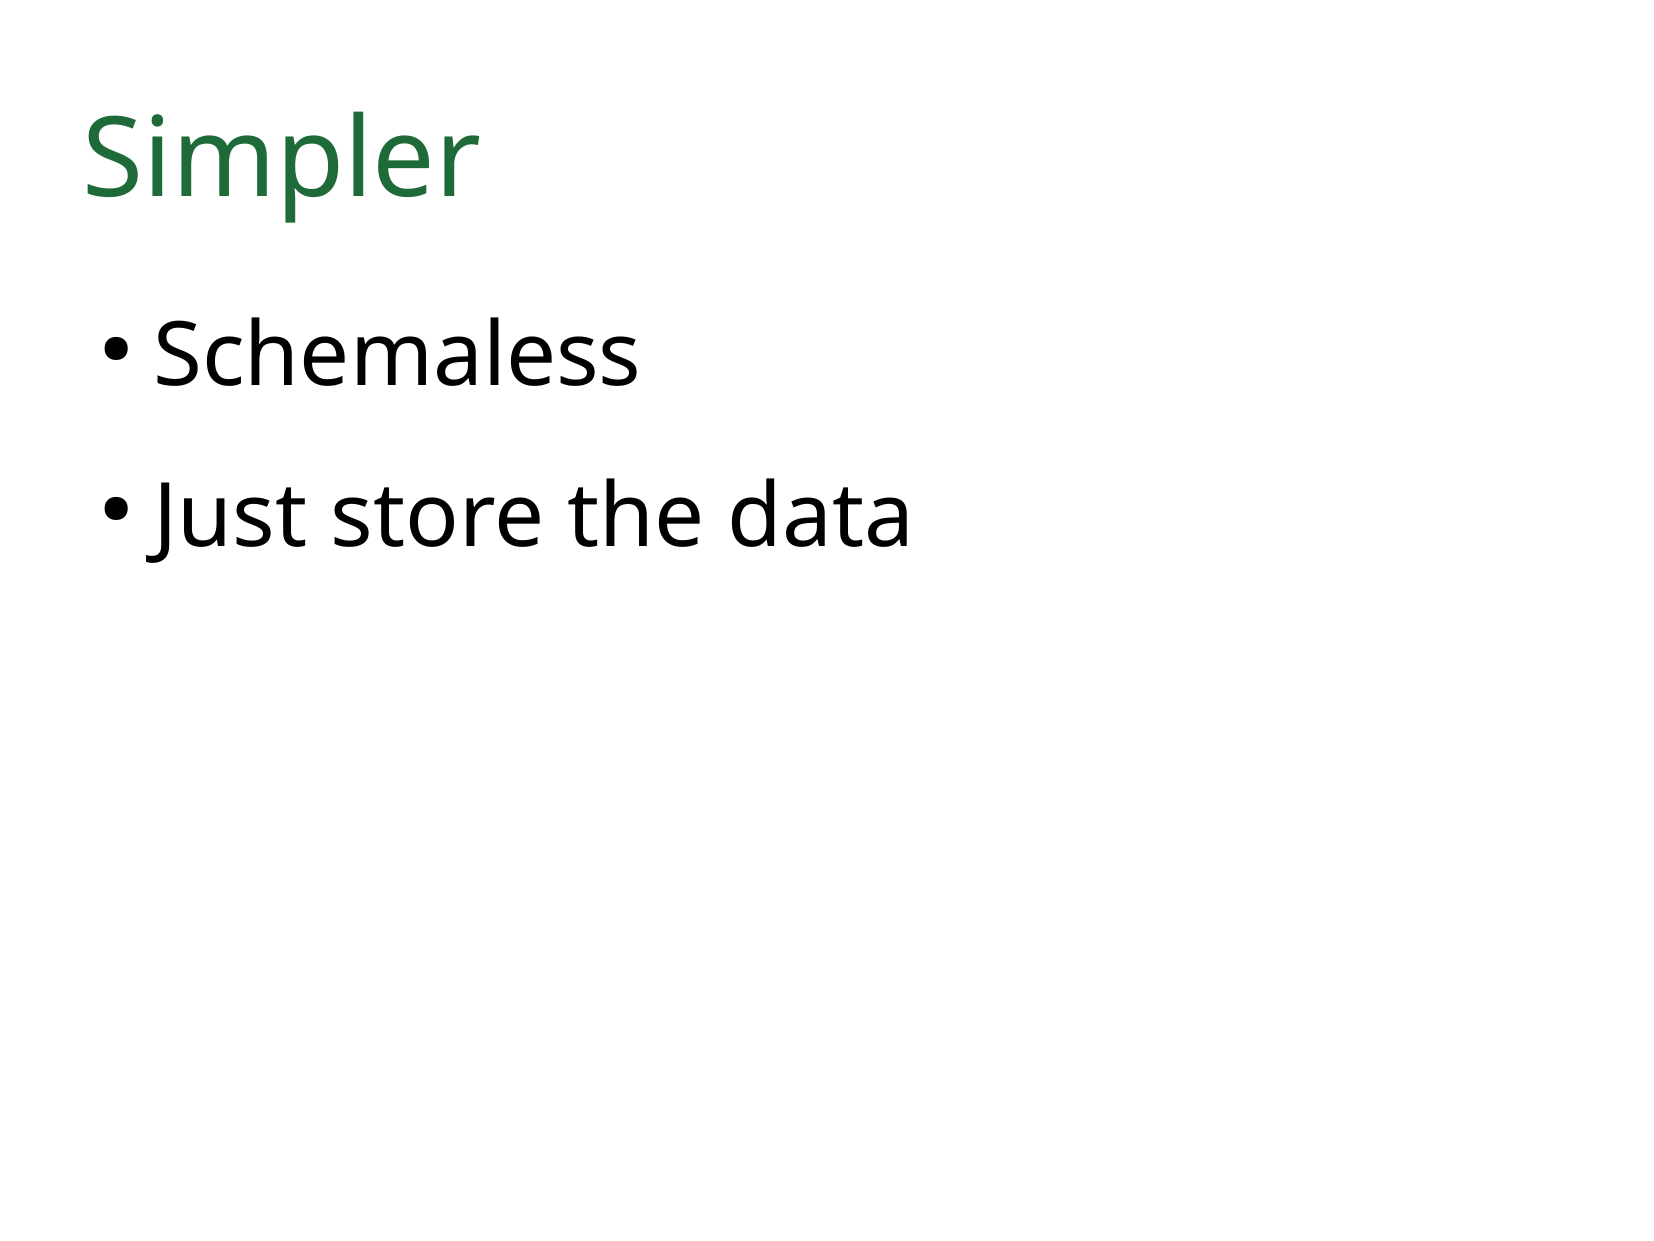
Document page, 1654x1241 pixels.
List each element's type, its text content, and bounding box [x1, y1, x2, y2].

list Schemaless Just store the data [82, 290, 1571, 1010]
title Simpler [82, 49, 1571, 257]
